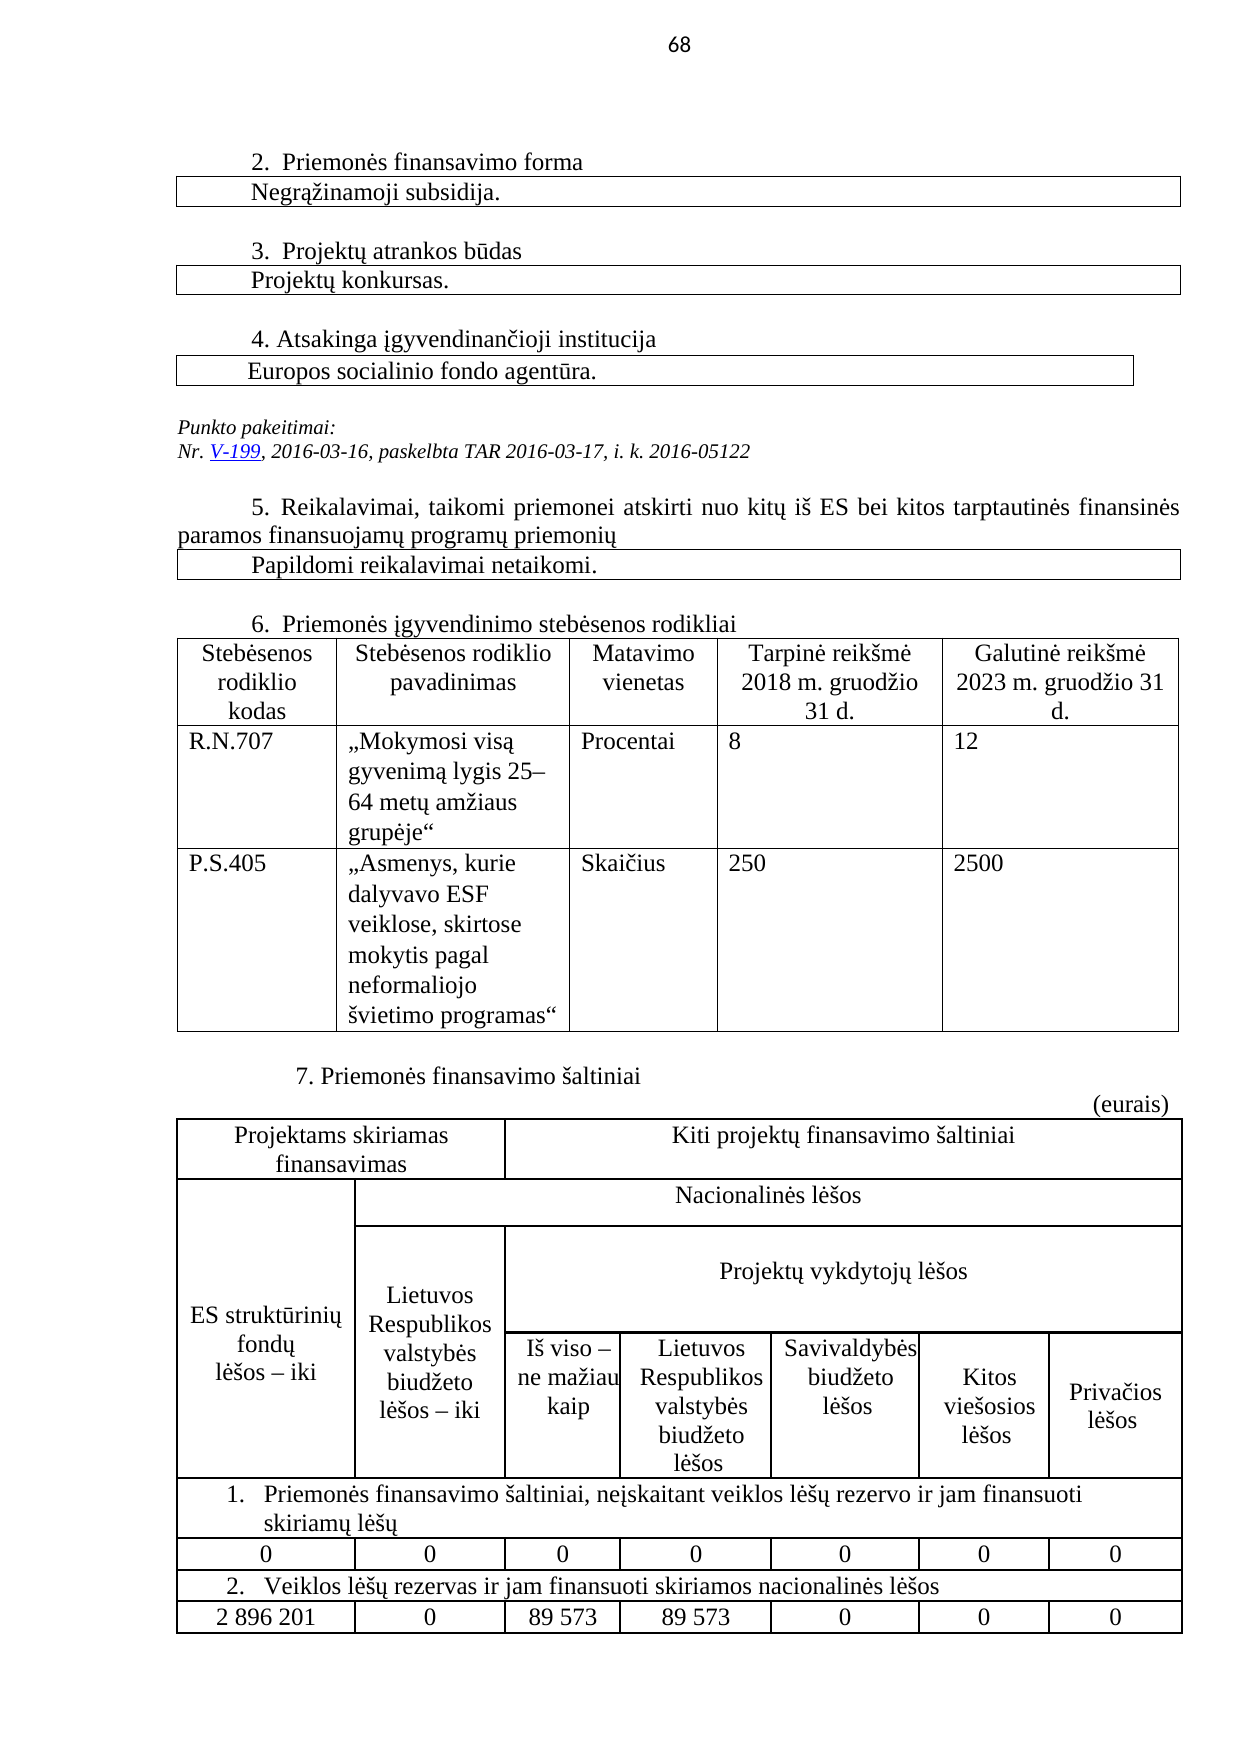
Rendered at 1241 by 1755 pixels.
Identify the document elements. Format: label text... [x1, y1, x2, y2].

table_header Kiti projektų finansavimo šaltiniai [506, 1120, 1181, 1178]
table_cell Lietuvos Respublikos valstybės biudžeto lėšos – iki [356, 1227, 504, 1477]
text 2. Priemonės finansavimo forma [251, 147, 1181, 176]
table_header Projektams skiriamas finansavimas [178, 1120, 504, 1178]
table_cell P.S.405 [178, 849, 336, 1031]
table_cell 0 [1050, 1602, 1181, 1632]
text Punkto pakeitimai: [177, 415, 1181, 439]
table_header Projektų konkursas. [177, 266, 1180, 294]
text 5. Reikalavimai, taikomi priemonei atskirti nuo kitų iš ES bei kitos tarptautinės finansinės paramos finansuojamų programų priemonių [177, 492, 1181, 549]
table_cell Savivaldybės biudžeto lėšos [772, 1334, 918, 1477]
table_cell 89 573 [506, 1602, 619, 1632]
table_cell 0 [506, 1539, 619, 1569]
text 6. Priemonės įgyvendinimo stebėsenos rodikliai [251, 609, 1181, 637]
table_cell Skaičius [570, 849, 717, 1031]
table_header Matavimo vienetas [570, 639, 717, 725]
table_cell 2. Veiklos lėšų rezervas ir jam finansuoti skiriamos nacionalinės lėšos [178, 1571, 1181, 1600]
table_cell 0 [1050, 1539, 1181, 1569]
table_cell 2500 [943, 849, 1178, 1031]
table_cell „Asmenys, kurie dalyvavo ESF veiklose, skirtose mokytis pagal neformaliojo švietimo programas“ [337, 849, 569, 1031]
table_header Galutinė reikšmė 2023 m. gruodžio 31 d. [943, 639, 1178, 725]
table_cell 89 573 [621, 1602, 770, 1632]
table_header Stebėsenos rodiklio kodas [178, 639, 336, 725]
table_cell ES struktūrinių fondų lėšos – iki [178, 1180, 354, 1477]
table_cell Projektų vykdytojų lėšos [506, 1227, 1181, 1331]
table_cell Iš viso – ne mažiau kaip [506, 1334, 619, 1477]
table_cell 0 [920, 1602, 1048, 1632]
table_cell 12 [943, 726, 1178, 847]
table_header Negrąžinamoji subsidija. [177, 177, 1180, 206]
text 7. Priemonės finansavimo šaltiniai [295, 1061, 1181, 1089]
table_header Papildomi reikalavimai netaikomi. [178, 550, 1180, 579]
table_cell 0 [920, 1539, 1048, 1569]
text 3. Projektų atrankos būdas [251, 236, 1181, 264]
text Nr. V-199, 2016-03-16, paskelbta TAR 2016-03-17, i. k. 2016-05122 [177, 439, 1181, 463]
text 4. Atsakinga įgyvendinančioji institucija [251, 324, 1181, 353]
table_cell Procentai [570, 726, 717, 847]
table_cell 0 [772, 1602, 918, 1632]
table_cell 0 [178, 1539, 354, 1569]
table_header Europos socialinio fondo agentūra. [177, 356, 1133, 385]
table_cell „Mokymosi visą gyvenimą lygis 25–64 metų amžiaus grupėje“ [337, 726, 569, 847]
table_cell 0 [621, 1539, 770, 1569]
table_cell 8 [718, 726, 942, 847]
table_cell 1. Priemonės finansavimo šaltiniai, neįskaitant veiklos lėšų rezervo ir jam finansuoti skiriamų lėšų [178, 1479, 1181, 1537]
table_cell 0 [772, 1539, 918, 1569]
table_cell Kitos viešosios lėšos [920, 1334, 1048, 1477]
text (eurais) [177, 1089, 1181, 1118]
table_cell 250 [718, 849, 942, 1031]
table_cell Privačios lėšos [1050, 1334, 1181, 1477]
table_header Stebėsenos rodiklio pavadinimas [337, 639, 569, 725]
table_cell Nacionalinės lėšos [356, 1180, 1181, 1225]
table_cell 0 [356, 1602, 504, 1632]
table_cell 2 896 201 [178, 1602, 354, 1632]
table_cell 0 [356, 1539, 504, 1569]
table_cell Lietuvos Respublikos valstybės biudžeto lėšos [621, 1334, 770, 1477]
table_cell R.N.707 [178, 726, 336, 847]
table_header Tarpinė reikšmė 2018 m. gruodžio 31 d. [718, 639, 942, 725]
